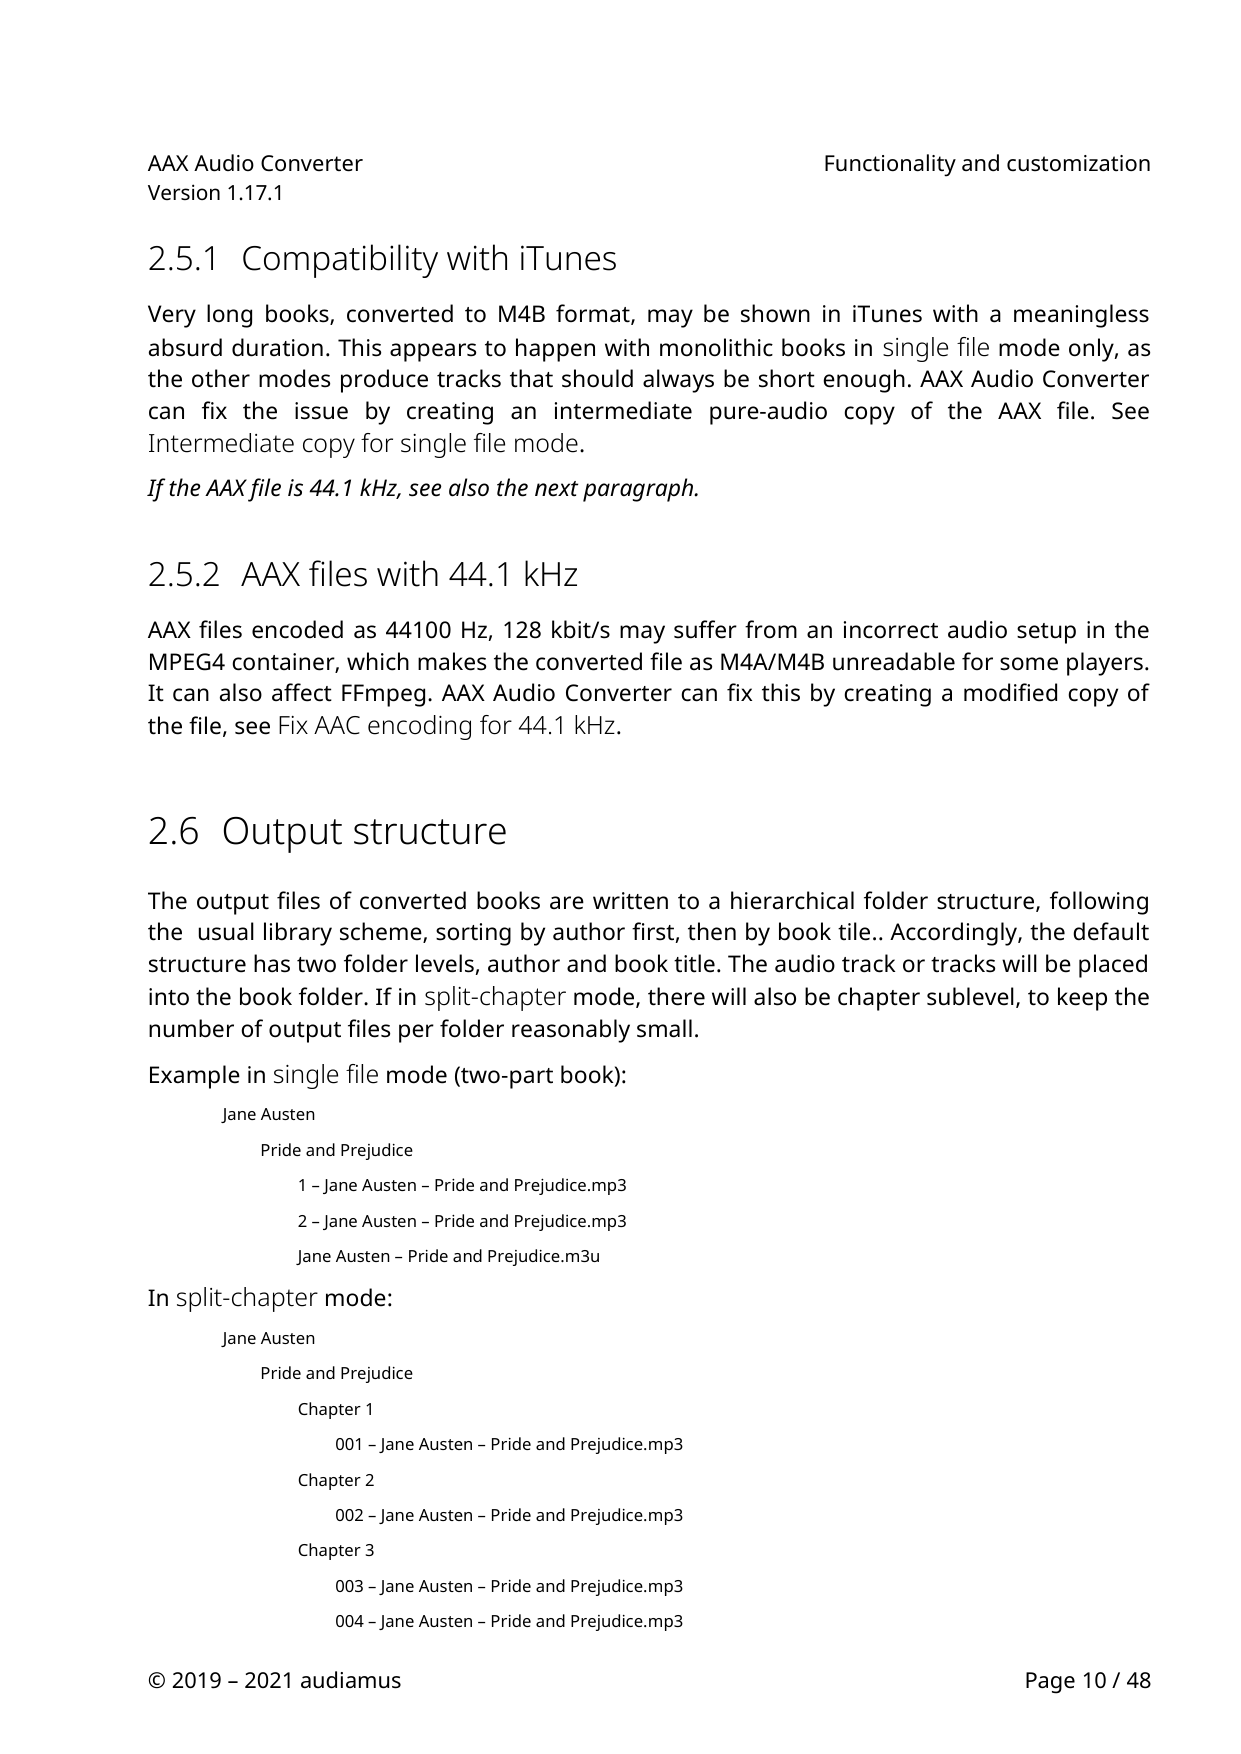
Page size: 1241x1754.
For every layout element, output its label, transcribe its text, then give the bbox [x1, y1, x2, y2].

list 003 – Jane Austen – Pride and Prejudice.mp3 [298, 1574, 1152, 1597]
list 002 – Jane Austen – Pride and Prejudice.mp3 [298, 1503, 1152, 1526]
list Chapter 3 [260, 1539, 1152, 1562]
list Jane Austen – Pride and Prejudice.m3u [260, 1244, 1152, 1267]
list 001 – Jane Austen – Pride and Prejudice.mp3 [298, 1432, 1152, 1456]
subtitle AAX files with 44.1 kHz [148, 551, 1152, 597]
list Pride and Prejudice [223, 1362, 1152, 1385]
list 004 – Jane Austen – Pride and Prejudice.mp3 [298, 1609, 1152, 1633]
list 2 – Jane Austen – Pride and Prejudice.mp3 [260, 1209, 1152, 1232]
list Chapter 2 [260, 1468, 1152, 1491]
list Chapter 1 [260, 1397, 1152, 1420]
subtitle Output structure [148, 804, 1152, 856]
text The output files of converted books are written to a hierarchical folder structure, following the usual library scheme, sorting by author first, then by book tile.. Accordingly, the default structure has two folder levels, author and book title. The audio track or tracks will be placed into the book folder. If in split-chapter mode, there will also be chapter sublevel, to keep the number of output files per folder reasonably small. [148, 885, 1152, 1044]
text If the AAX file is 44.1 kHz, see also the next paragraph. [148, 472, 1152, 503]
subtitle Compatibility with iTunes [148, 235, 1152, 281]
list Jane Austen [185, 1326, 1152, 1349]
text Very long books, converted to M4B format, may be shown in iTunes with a meaningless absurd duration. This appears to happen with monolithic books in single file mode only, as the other modes produce tracks that should always be short enough. AAX Audio Converter can fix the issue by creating an intermediate pure-audio copy of the AAX file. See Intermediate copy for single file mode. [148, 298, 1152, 460]
text Example in single file mode (two-part book): [148, 1056, 1152, 1090]
list 1 – Jane Austen – Pride and Prejudice.mp3 [260, 1174, 1152, 1197]
list Jane Austen [185, 1103, 1152, 1126]
text AAX files encoded as 44100 Hz, 128 kbit/s may suffer from an incorrect audio setup in the MPEG4 container, which makes the converted file as M4A/M4B unreadable for some players. It can also affect FFmpeg. AAX Audio Converter can fix this by creating a modified copy of the file, see Fix AAC encoding for 44.1 kHz. [148, 614, 1152, 742]
text In split-chapter mode: [148, 1280, 1152, 1314]
list Pride and Prejudice [223, 1138, 1152, 1161]
